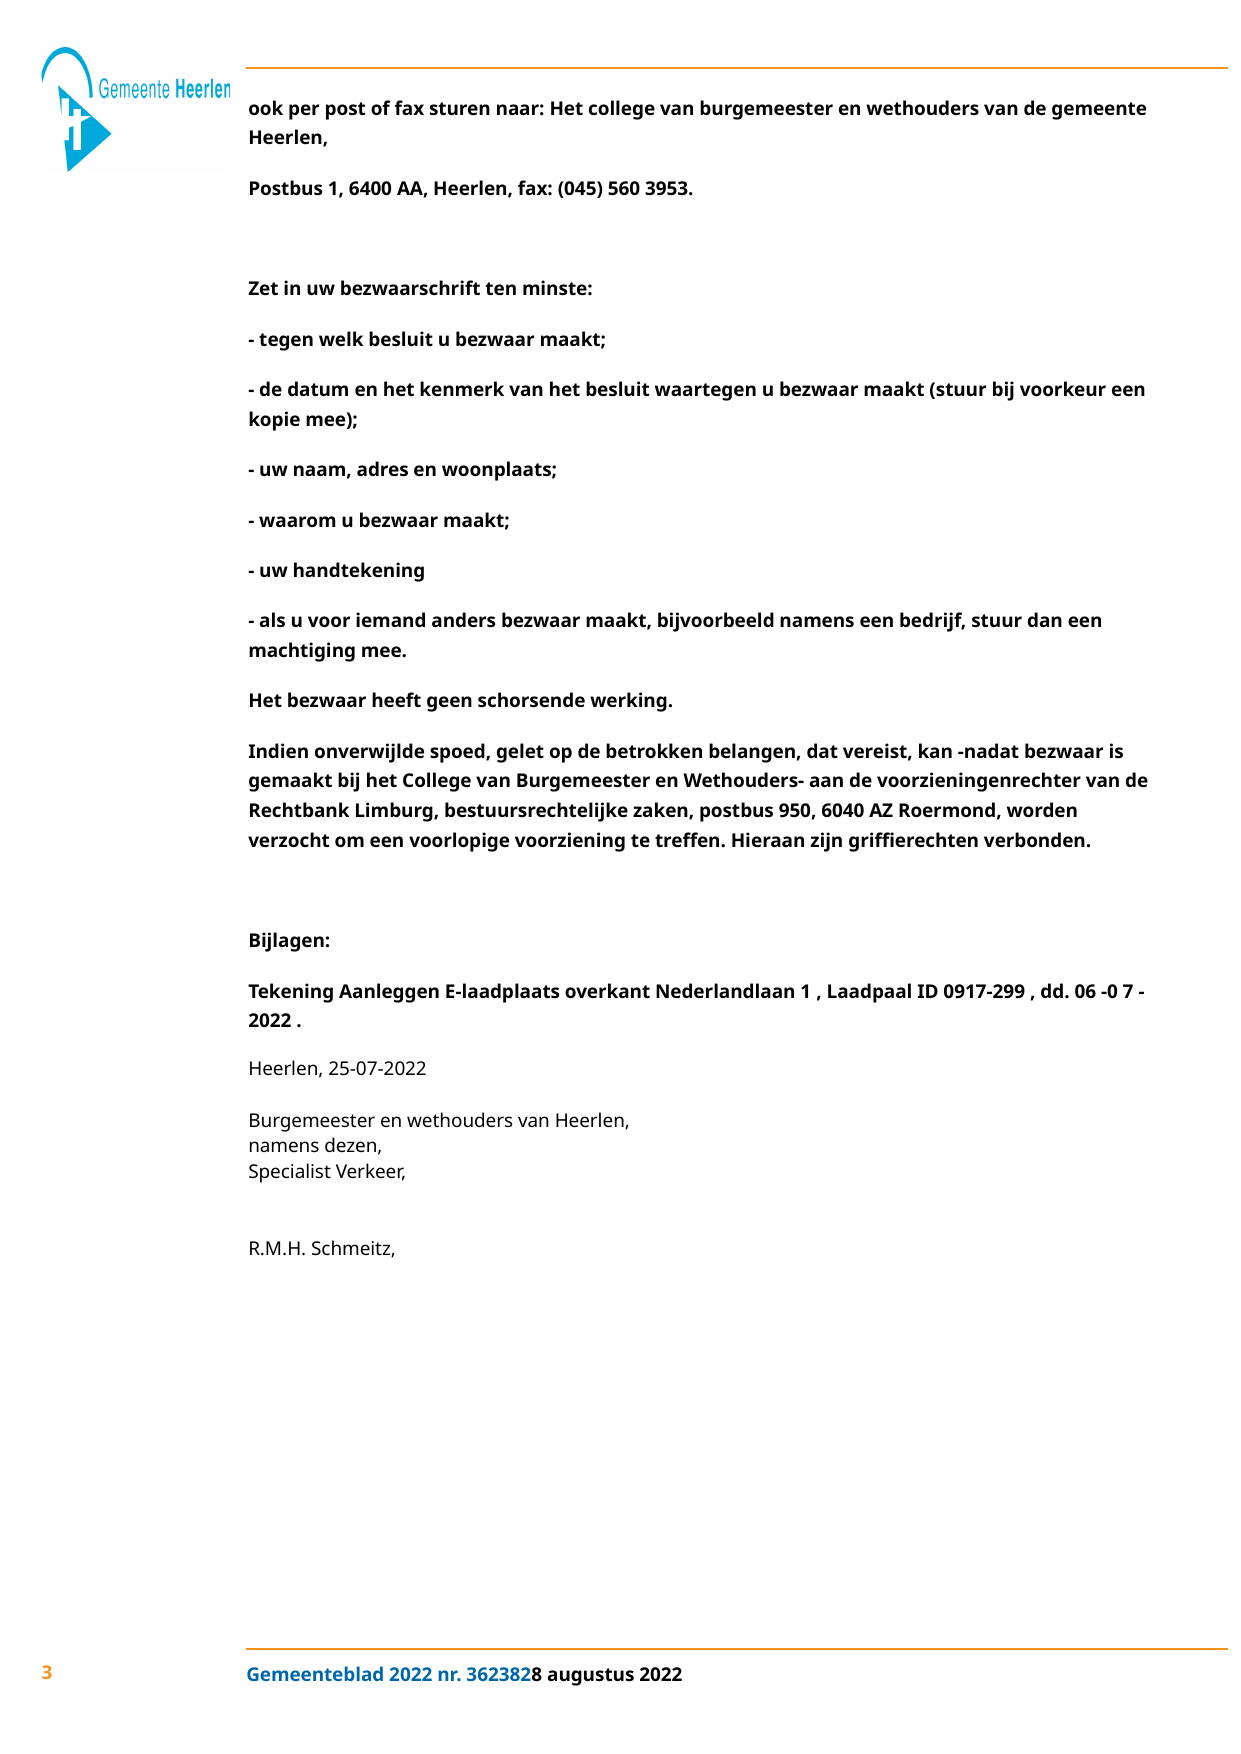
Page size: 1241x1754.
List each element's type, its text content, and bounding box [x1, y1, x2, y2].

text - uw handtekening [248, 557, 1152, 583]
text - uw naam, adres en woonplaats; [248, 456, 1152, 482]
text Heerlen, 25-07-2022 [248, 1056, 1152, 1081]
text Zet in uw bezwaarschrift ten minste: [248, 276, 1152, 301]
text Tekening Aanleggen E-laadplaats overkant Nederlandlaan 1 , Laadpaal ID 0917-299 , dd. 06 -0 7 -2022 . [248, 978, 1152, 1033]
text Burgemeester en wethouders van Heerlen, [248, 1107, 1152, 1133]
picture [41, 47, 59, 70]
text namens dezen, [248, 1133, 1152, 1158]
text Indien onverwijlde spoed, gelet op de betrokken belangen, dat vereist, kan -nadat bezwaar is gemaakt bij het College van Burgemeester en Wethouders- aan de voorzieningenrechter van de Rechtbank Limburg, bestuursrechtelijke zaken, postbus 950, 6040 AZ Roermond, worden verzocht om een voorlopige voorziening te treffen. Hieraan zijn griffierechten verbonden. [248, 738, 1152, 853]
text - tegen welk besluit u bezwaar maakt; [248, 326, 1152, 352]
text Bijlagen: [248, 928, 1152, 953]
text - als u voor iemand anders bezwaar maakt, bijvoorbeeld namens een bedrijf, stuur dan een machtiging mee. [248, 608, 1152, 663]
text Postbus 1, 6400 AA, Heerlen, fax: (045) 560 3953. [248, 175, 1152, 201]
text Specialist Verkeer, [248, 1158, 1152, 1184]
text R.M.H. Schmeitz, [248, 1236, 1152, 1261]
text ook per post of fax sturen naar: Het college van burgemeester en wethouders van de gemeente Heerlen, [248, 95, 1152, 150]
text - de datum en het kenmerk van het besluit waartegen u bezwaar maakt (stuur bij voorkeur een kopie mee); [248, 376, 1152, 432]
text Het bezwaar heeft geen schorsende werking. [248, 688, 1152, 713]
text - waarom u bezwaar maakt; [248, 507, 1152, 533]
picture [41, 47, 231, 172]
